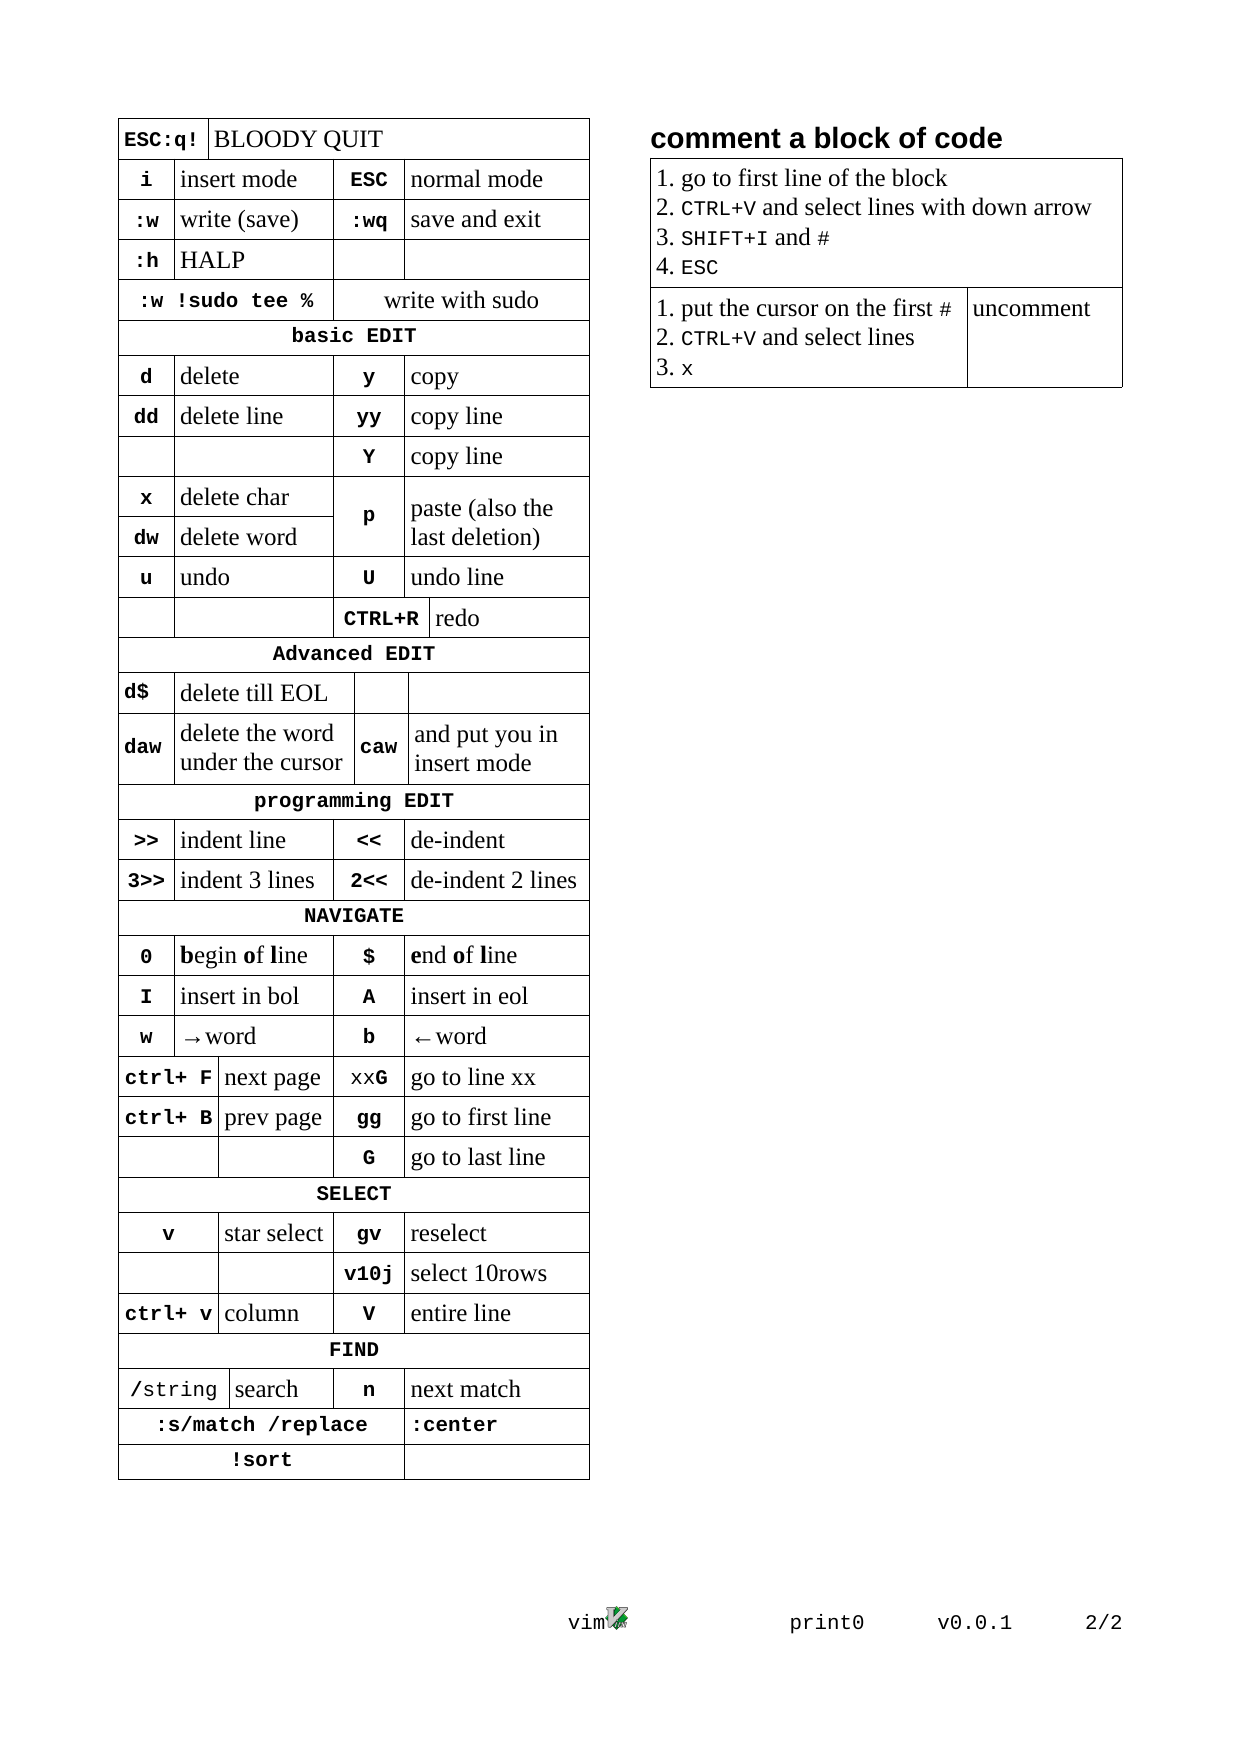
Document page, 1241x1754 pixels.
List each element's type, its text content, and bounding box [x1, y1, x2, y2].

table_cell insert in bol [175, 976, 333, 1015]
table_cell begin of line [175, 936, 333, 975]
table_cell w [119, 1016, 174, 1056]
table_cell ctrl+ B [119, 1097, 218, 1136]
table_cell end of line [405, 936, 589, 975]
table_cell V [334, 1294, 404, 1333]
table_cell copy line [405, 437, 589, 476]
table_cell ←word [405, 1016, 589, 1056]
table_cell copy [405, 356, 589, 395]
table_cell daw [119, 714, 174, 784]
table_cell go to first line [405, 1097, 589, 1136]
table_cell :w [119, 200, 174, 239]
table_cell uncomment [968, 288, 1122, 387]
table_cell gg [334, 1097, 404, 1136]
table_cell d [119, 356, 174, 395]
table_cell 1. put the cursor on the first # 2. CTRL+V and select lines 3. x [651, 288, 967, 387]
table_cell [409, 673, 589, 713]
table_cell delete word [175, 517, 333, 556]
table_cell dw [119, 517, 174, 556]
table_cell :w !sudo tee % [119, 280, 333, 320]
table_cell delete char [175, 477, 333, 516]
table_cell 2<< [334, 860, 404, 899]
table_cell [405, 1445, 589, 1479]
table_cell ctrl+ v [119, 1294, 218, 1333]
picture [605, 1606, 628, 1630]
table_cell entire line [405, 1294, 589, 1333]
table_cell :wq [334, 200, 404, 239]
table_cell save and exit [405, 200, 589, 239]
table_cell go to line xx [405, 1057, 589, 1096]
subtitle comment a block of code [650, 121, 1122, 155]
table_cell next match [405, 1369, 589, 1408]
table_cell /string [119, 1369, 229, 1408]
table_cell go to last line [405, 1137, 589, 1177]
table_cell [119, 598, 174, 637]
table_cell redo [430, 598, 589, 637]
table_cell !sort [119, 1445, 404, 1479]
table_cell :center [405, 1409, 589, 1443]
table_cell [219, 1253, 333, 1292]
table_cell star select [219, 1213, 333, 1252]
table_cell delete [175, 356, 333, 395]
table_cell [119, 437, 174, 476]
table_cell →word [175, 1016, 333, 1056]
table_cell [175, 437, 333, 476]
table_cell v10j [334, 1253, 404, 1292]
table_cell U [334, 557, 404, 597]
table_cell basic EDIT [119, 321, 589, 355]
table_cell 0 [119, 936, 174, 975]
table_cell copy line [405, 396, 589, 436]
table_cell insert in eol [405, 976, 589, 1015]
table_cell x [119, 477, 174, 516]
table_cell d$ [119, 673, 174, 713]
table_cell undo line [405, 557, 589, 597]
table_cell de-indent 2 lines [405, 860, 589, 899]
table_cell u [119, 557, 174, 597]
table_cell ESC [334, 160, 404, 199]
table_cell delete till EOL [175, 673, 354, 713]
table_cell delete line [175, 396, 333, 436]
table_cell G [334, 1137, 404, 1177]
table_cell p [334, 477, 404, 556]
table_cell dd [119, 396, 174, 436]
table_cell 3>> [119, 860, 174, 899]
table_cell [119, 1137, 218, 1177]
table_cell [219, 1137, 333, 1177]
table_cell [119, 1253, 218, 1292]
table_cell indent 3 lines [175, 860, 333, 899]
table_cell normal mode [405, 160, 589, 199]
table_cell :s/match /replace [119, 1409, 404, 1443]
table_cell :h [119, 240, 174, 279]
table_cell [355, 673, 408, 713]
table_cell Advanced EDIT [119, 638, 589, 672]
table_cell n [334, 1369, 404, 1408]
table_cell i [119, 160, 174, 199]
table_cell [334, 240, 404, 279]
table_cell caw [355, 714, 408, 784]
table_cell $ [334, 936, 404, 975]
table_cell indent line [175, 820, 333, 859]
table_cell paste (also the last deletion) [405, 477, 589, 556]
table_cell y [334, 356, 404, 395]
table_cell NAVIGATE [119, 901, 589, 935]
table_cell xxG [334, 1057, 404, 1096]
table_cell A [334, 976, 404, 1015]
table_cell reselect [405, 1213, 589, 1252]
table_cell de-indent [405, 820, 589, 859]
table_header 1. go to first line of the block 2. CTRL+V and select lines with down arrow 3. SHIFT+I and # 4. ESC [651, 159, 1122, 287]
table_cell next page [219, 1057, 333, 1096]
table_cell write with sudo [334, 280, 589, 320]
table_cell prev page [219, 1097, 333, 1136]
table_cell >> [119, 820, 174, 859]
table_cell CTRL+R [334, 598, 429, 637]
table_cell b [334, 1016, 404, 1056]
table_cell SELECT [119, 1178, 589, 1212]
table_cell I [119, 976, 174, 1015]
table_cell delete the word under the cursor [175, 714, 354, 784]
table_cell search [230, 1369, 333, 1408]
table_cell select 10rows [405, 1253, 589, 1292]
table_cell << [334, 820, 404, 859]
table_cell ctrl+ F [119, 1057, 218, 1096]
table_cell FIND [119, 1334, 589, 1368]
table_cell yy [334, 396, 404, 436]
table_cell insert mode [175, 160, 333, 199]
table_cell undo [175, 557, 333, 597]
table_cell [405, 240, 589, 279]
table_cell write (save) [175, 200, 333, 239]
table_header BLOODY QUIT [209, 119, 589, 158]
table_header ESC:q! [119, 119, 208, 158]
table_cell Y [334, 437, 404, 476]
table_cell gv [334, 1213, 404, 1252]
table_cell [175, 598, 333, 637]
table_cell HALP [175, 240, 333, 279]
table_cell column [219, 1294, 333, 1333]
table_cell and put you in insert mode [409, 714, 589, 784]
table_cell programming EDIT [119, 785, 589, 819]
table_cell v [119, 1213, 218, 1252]
